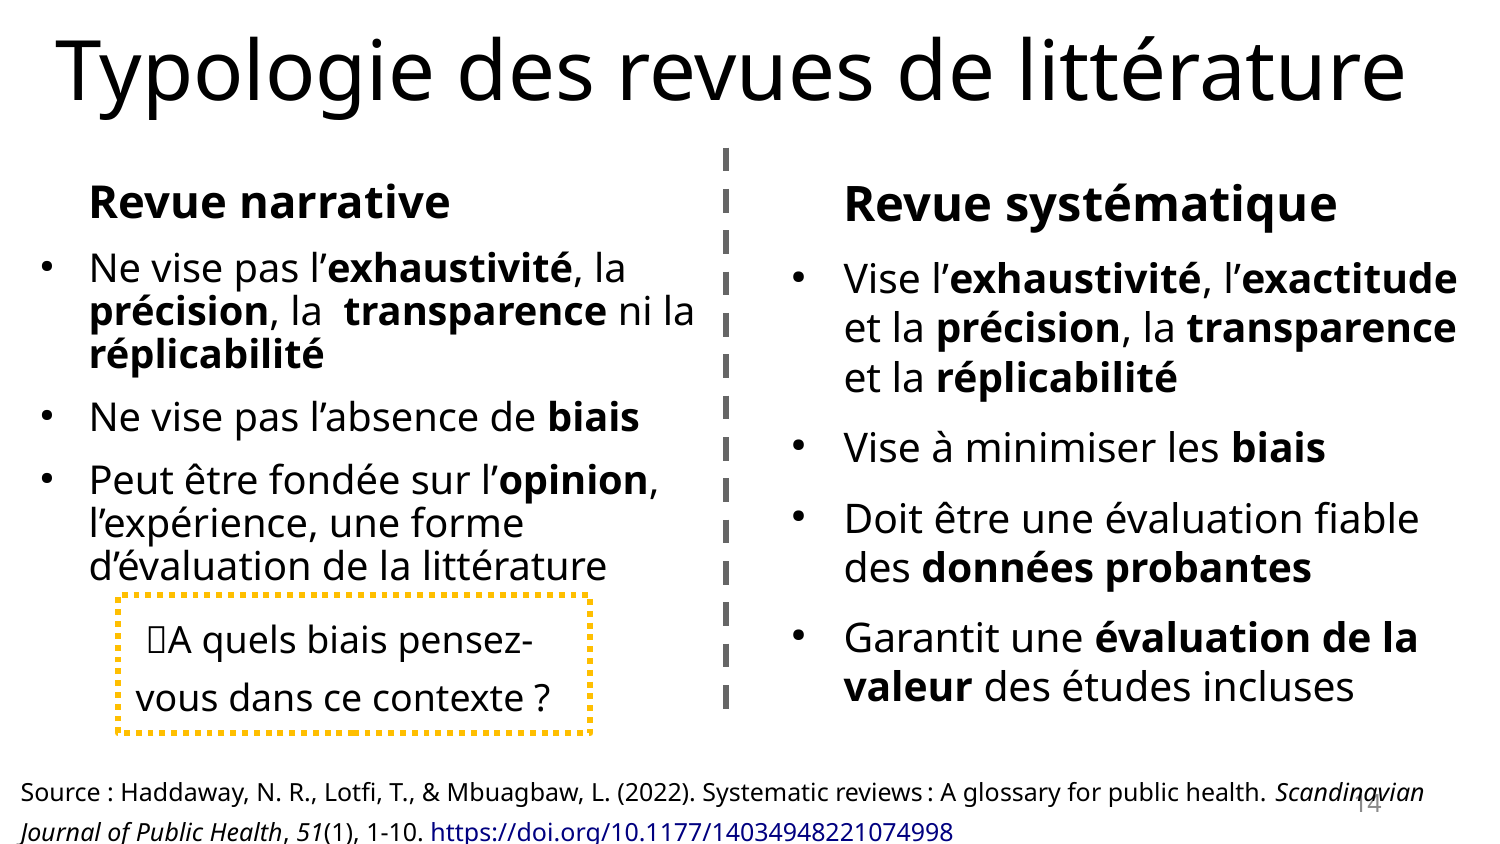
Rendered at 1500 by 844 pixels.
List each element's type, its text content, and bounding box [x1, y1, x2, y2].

text_box 💡A quels biais pensez-vous dans ce contexte ? [117, 602, 591, 727]
title Typologie des revues de littérature [40, 0, 1476, 156]
list Revue narrative Ne vise pas l’exhaustivité, la précision, la transparence ni la réplicabilité Ne vise pas l’absence de biais Peut être fondée sur l’opinion, l’expérience, une forme d’évaluation de la littérature [24, 179, 709, 593]
list Revue systématique Vise l’exhaustivité, l’exactitude et la précision, la transparence et la réplicabilité Vise à minimiser les biais Doit être une évaluation fiable des données probantes Garantit une évaluation de la valeur des études incluses [774, 172, 1465, 750]
text_box Source : Haddaway, N. R., Lotfi, T., & Mbuagbaw, L. (2022). Systematic reviews : A glossary for public health. Scandinavian Journal of Public Health, 51(1), 1‑10. https://doi.org/10.1177/14034948221074998 [5, 762, 1500, 844]
